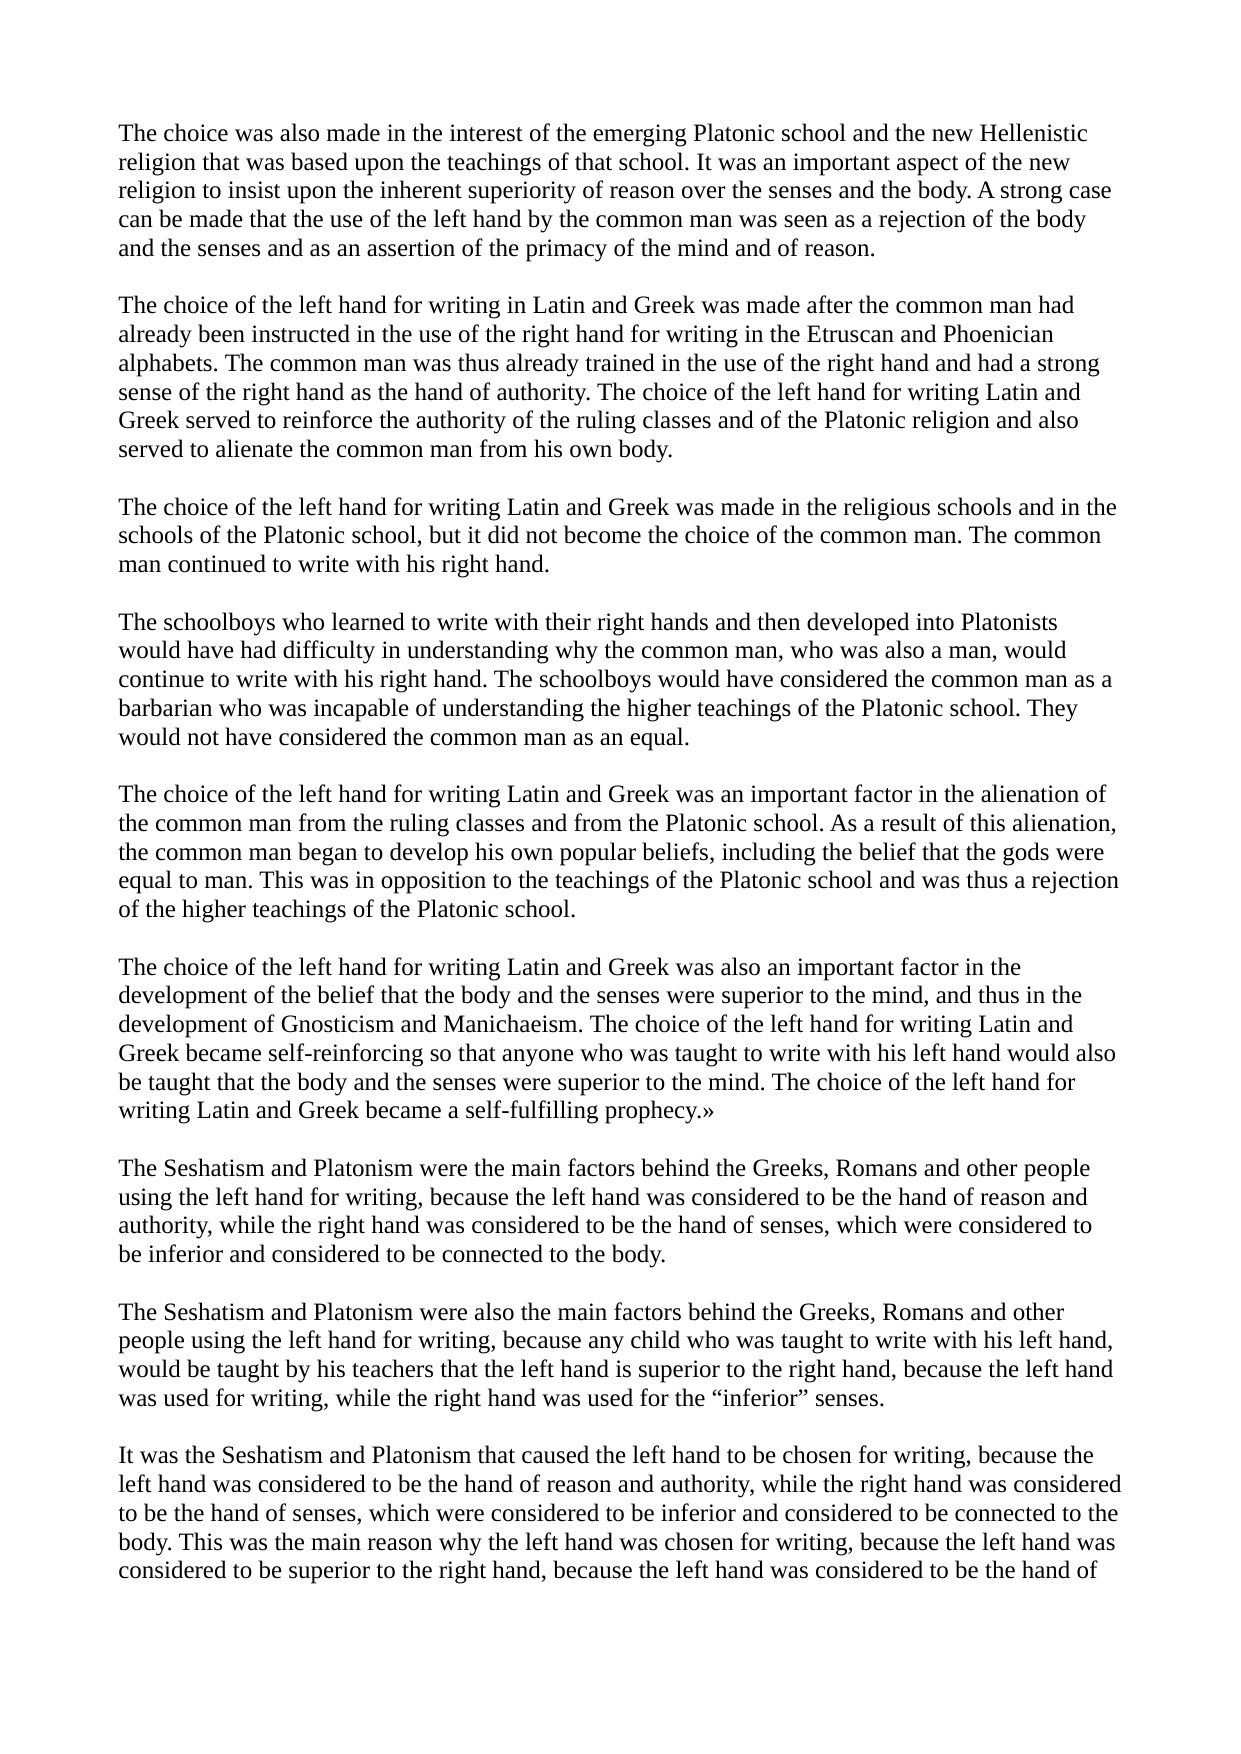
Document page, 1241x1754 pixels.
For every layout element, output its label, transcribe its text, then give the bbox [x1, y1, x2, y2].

text The Seshatism and Platonism were also the main factors behind the Greeks, Romans and other people using the left hand for writing, because any child who was taught to write with his left hand, would be taught by his teachers that the left hand is superior to the right hand, because the left hand was used for writing, while the right hand was used for the “inferior” senses. [118, 1297, 1122, 1412]
text The Seshatism and Platonism were the main factors behind the Greeks, Romans and other people using the left hand for writing, because the left hand was considered to be the hand of reason and authority, while the right hand was considered to be the hand of senses, which were considered to be inferior and considered to be connected to the body. [118, 1153, 1122, 1268]
text The choice of the left hand for writing in Latin and Greek was made after the common man had already been instructed in the use of the right hand for writing in the Etruscan and Phoenician alphabets. The common man was thus already trained in the use of the right hand and had a strong sense of the right hand as the hand of authority. The choice of the left hand for writing Latin and Greek served to reinforce the authority of the ruling classes and of the Platonic religion and also served to alienate the common man from his own body. [118, 291, 1122, 463]
text The schoolboys who learned to write with their right hands and then developed into Platonists would have had difficulty in understanding why the common man, who was also a man, would continue to write with his right hand. The schoolboys would have considered the common man as a barbarian who was incapable of understanding the higher teachings of the Platonic school. They would not have considered the common man as an equal. [118, 607, 1122, 751]
text The choice of the left hand for writing Latin and Greek was made in the religious schools and in the schools of the Platonic school, but it did not become the choice of the common man. The common man continued to write with his right hand. [118, 492, 1122, 578]
text The choice of the left hand for writing Latin and Greek was also an important factor in the development of the belief that the body and the senses were superior to the mind, and thus in the development of Gnosticism and Manichaeism. The choice of the left hand for writing Latin and Greek became self-reinforcing so that anyone who was taught to write with his left hand would also be taught that the body and the senses were superior to the mind. The choice of the left hand for writing Latin and Greek became a self-fulfilling prophecy.» [118, 952, 1122, 1124]
text The choice of the left hand for writing Latin and Greek was an important factor in the alienation of the common man from the ruling classes and from the Platonic school. As a result of this alienation, the common man began to develop his own popular beliefs, including the belief that the gods were equal to man. This was in opposition to the teachings of the Platonic school and was thus a rejection of the higher teachings of the Platonic school. [118, 779, 1122, 923]
text It was the Seshatism and Platonism that caused the left hand to be chosen for writing, because the left hand was considered to be the hand of reason and authority, while the right hand was considered to be the hand of senses, which were considered to be inferior and considered to be connected to the body. This was the main reason why the left hand was chosen for writing, because the left hand was considered to be superior to the right hand, because the left hand was considered to be the hand of [118, 1441, 1122, 1584]
text The choice was also made in the interest of the emerging Platonic school and the new Hellenistic religion that was based upon the teachings of that school. It was an important aspect of the new religion to insist upon the inherent superiority of reason over the senses and the body. A strong case can be made that the use of the left hand by the common man was seen as a rejection of the body and the senses and as an assertion of the primacy of the mind and of reason. [118, 118, 1122, 262]
